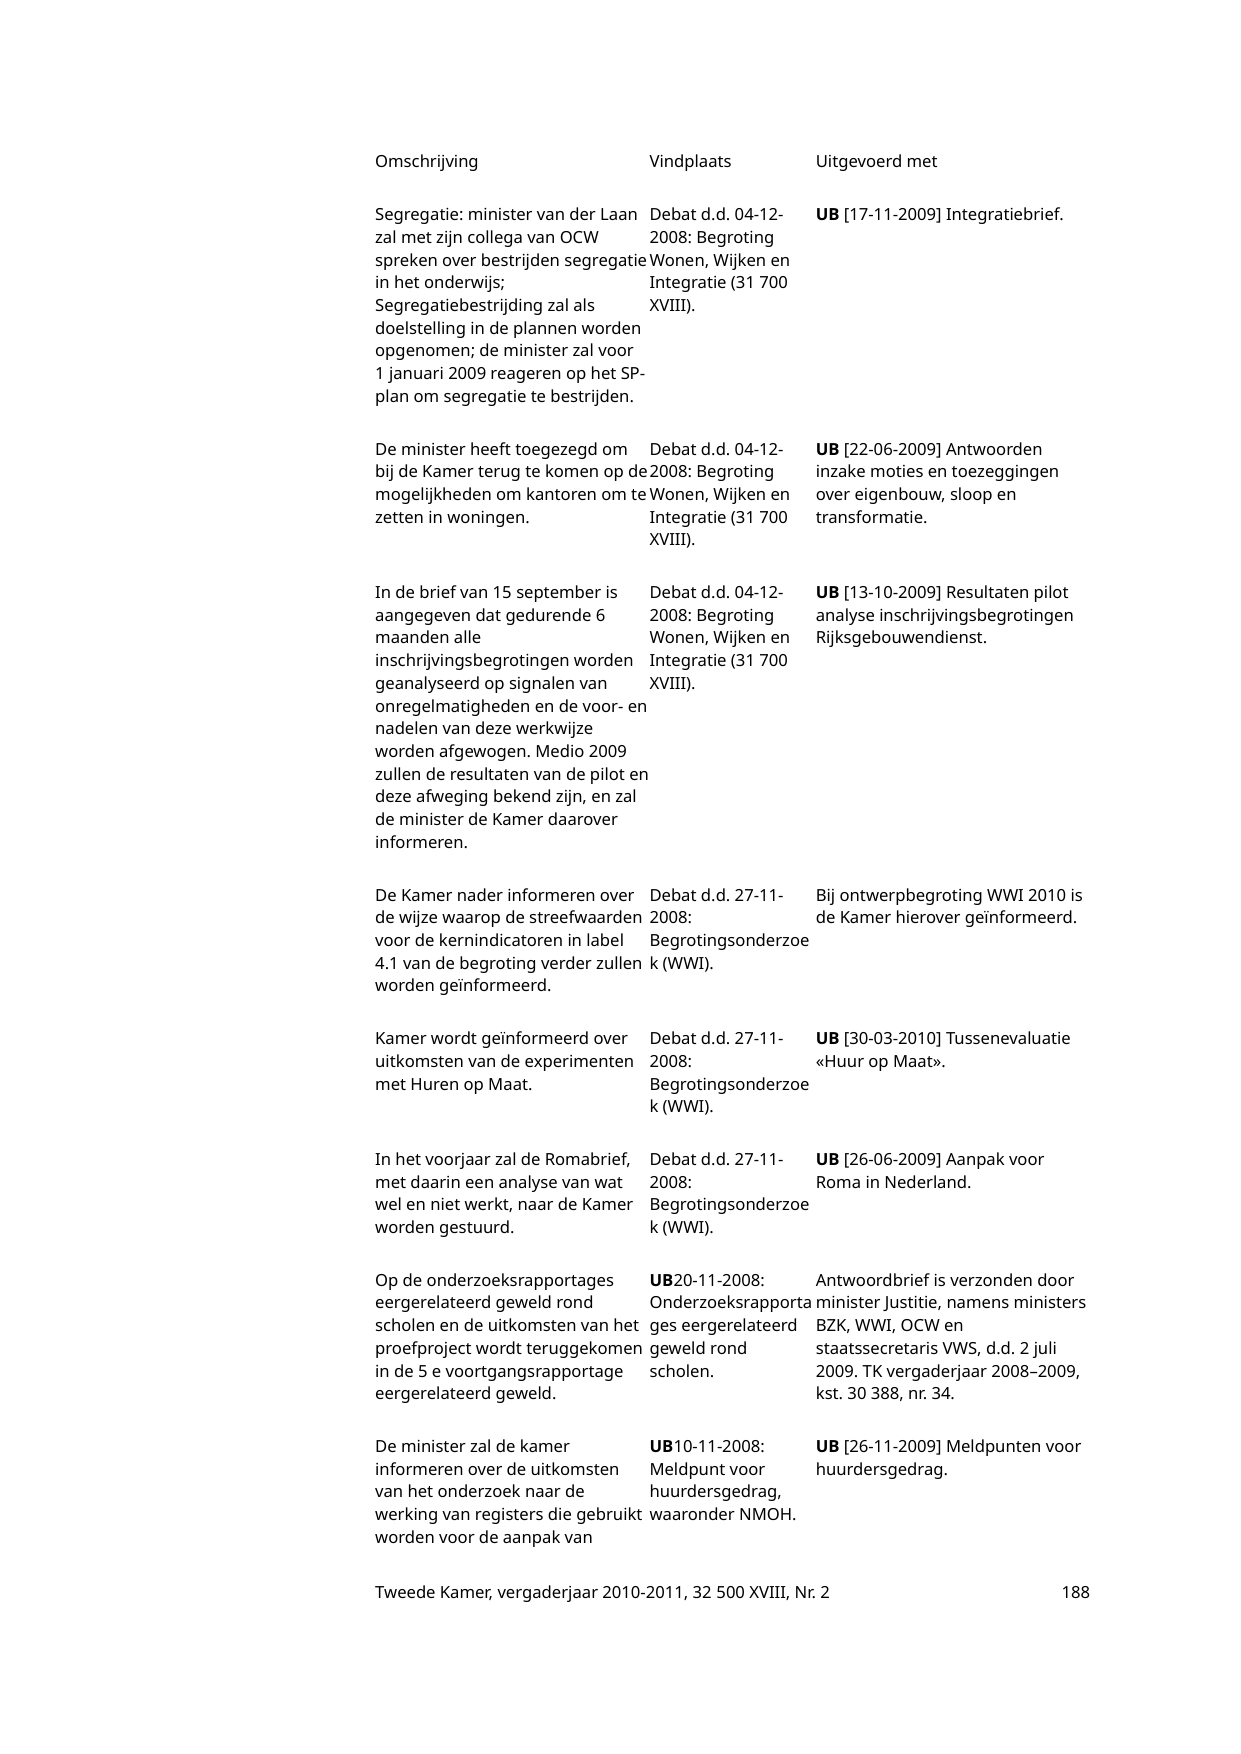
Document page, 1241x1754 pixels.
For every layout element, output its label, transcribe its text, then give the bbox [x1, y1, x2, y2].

table_cell De minister heeft toegezegd om bij de Kamer terug te komen op de mogelijkheden om kantoren om te zetten in woningen. [375, 437, 649, 581]
table_cell Debat d.d. 27-11-2008: Begrotingsonderzoek (WWI). [649, 883, 816, 1027]
table_cell Bij ontwerpbegroting WWI 2010 is de Kamer hierover geïnformeerd. [816, 883, 1090, 1027]
table_cell UB10-11-2008: Meldpunt voor huurdersgedrag, waaronder NMOH. [649, 1435, 816, 1555]
table_cell Op de onderzoeksrapportages eergerelateerd geweld rond scholen en de uitkomsten van het proefproject wordt teruggekomen in de 5 e voortgangsrapportage eergerelateerd geweld. [375, 1268, 649, 1434]
table_cell Antwoordbrief is verzonden door minister Justitie, namens ministers BZK, WWI, OCW en staatssecretaris VWS, d.d. 2 juli 2009. TK vergaderjaar 2008–2009, kst. 30 388, nr. 34. [816, 1268, 1090, 1434]
table_header Omschrijving [375, 150, 649, 203]
table_header Vindplaats [649, 150, 816, 203]
table_cell UB20-11-2008: Onderzoeksrapportages eergerelateerd geweld rond scholen. [649, 1268, 816, 1434]
table_cell De minister zal de kamer informeren over de uitkomsten van het onderzoek naar de werking van registers die gebruikt worden voor de aanpak van [375, 1435, 649, 1555]
table_cell Segregatie: minister van der Laan zal met zijn collega van OCW spreken over bestrijden segregatie in het onderwijs; Segregatiebestrijding zal als doelstelling in de plannen worden opgenomen; de minister zal voor 1 januari 2009 reageren op het SP-plan om segregatie te bestrijden. [375, 203, 649, 437]
table_cell UB [22-06-2009] Antwoorden inzake moties en toezeggingen over eigenbouw, sloop en transformatie. [816, 437, 1090, 581]
table_cell UB [26-06-2009] Aanpak voor Roma in Nederland. [816, 1148, 1090, 1268]
table_cell Debat d.d. 27-11-2008: Begrotingsonderzoek (WWI). [649, 1148, 816, 1268]
table_cell UB [26-11-2009] Meldpunten voor huurdersgedrag. [816, 1435, 1090, 1555]
table_cell De Kamer nader informeren over de wijze waarop de streefwaarden voor de kernindicatoren in label 4.1 van de begroting verder zullen worden geïnformeerd. [375, 883, 649, 1027]
table_cell UB [30-03-2010] Tussenevaluatie «Huur op Maat». [816, 1027, 1090, 1147]
table_cell Debat d.d. 27-11-2008: Begrotingsonderzoek (WWI). [649, 1027, 816, 1147]
table_cell Kamer wordt geïnformeerd over uitkomsten van de experimenten met Huren op Maat. [375, 1027, 649, 1147]
table_cell UB [13-10-2009] Resultaten pilot analyse inschrijvingsbegrotingen Rijksgebouwendienst. [816, 581, 1090, 883]
table_cell Debat d.d. 04-12-2008: Begroting Wonen, Wijken en Integratie (31 700 XVIII). [649, 437, 816, 581]
table_cell In de brief van 15 september is aangegeven dat gedurende 6 maanden alle inschrijvingsbegrotingen worden geanalyseerd op signalen van onregelmatigheden en de voor- en nadelen van deze werkwijze worden afgewogen. Medio 2009 zullen de resultaten van de pilot en deze afweging bekend zijn, en zal de minister de Kamer daarover informeren. [375, 581, 649, 883]
table_cell Debat d.d. 04-12-2008: Begroting Wonen, Wijken en Integratie (31 700 XVIII). [649, 581, 816, 883]
table_header Uitgevoerd met [816, 150, 1090, 203]
table_cell In het voorjaar zal de Romabrief, met daarin een analyse van wat wel en niet werkt, naar de Kamer worden gestuurd. [375, 1148, 649, 1268]
table_cell Debat d.d. 04-12-2008: Begroting Wonen, Wijken en Integratie (31 700 XVIII). [649, 203, 816, 437]
table_cell UB [17-11-2009] Integratiebrief. [816, 203, 1090, 437]
